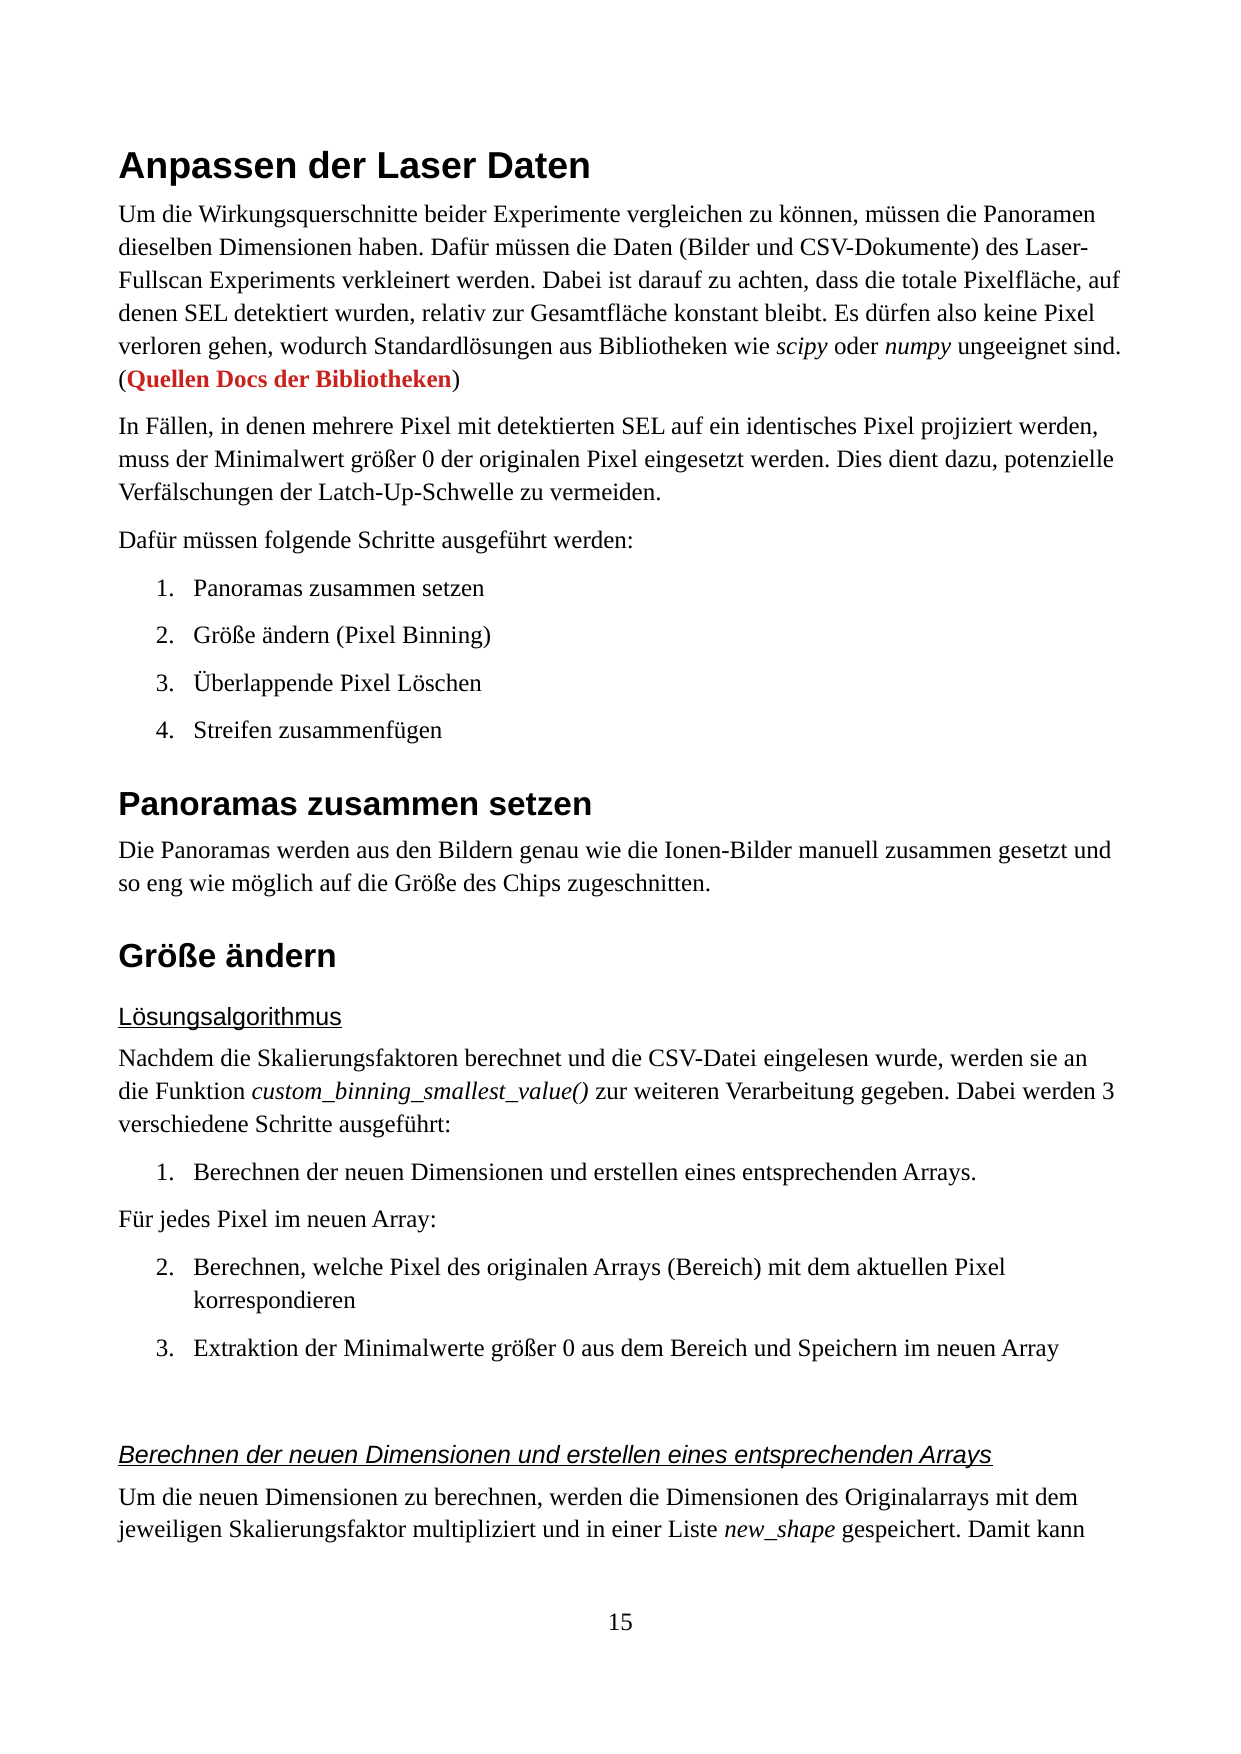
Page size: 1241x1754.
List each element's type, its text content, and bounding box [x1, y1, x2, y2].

text In Fällen, in denen mehrere Pixel mit detektierten SEL auf ein identisches Pixel projiziert werden, muss der Minimalwert größer 0 der originalen Pixel eingesetzt werden. Dies dient dazu, potenzielle Verfälschungen der Latch-Up-Schwelle zu vermeiden. [118, 411, 1122, 506]
subtitle Anpassen der Laser Daten [118, 143, 1122, 186]
text Um die neuen Dimensionen zu berechnen, werden die Dimensionen des Originalarrays mit dem jeweiligen Skalierungsfaktor multipliziert und in einer Liste new_shape gespeichert. Damit kann [118, 1482, 1122, 1543]
subtitle Größe ändern [118, 936, 1122, 975]
list Extraktion der Minimalwerte größer 0 aus dem Bereich und Speichern im neuen Array [156, 1333, 1122, 1361]
subtitle Die Panoramas werden aus den Bildern genau wie die Ionen-Bilder manuell zusammen gesetzt und so eng wie möglich auf die Größe des Chips zugeschnitten. [118, 835, 1122, 897]
list Berechnen, welche Pixel des originalen Arrays (Bereich) mit dem aktuellen Pixel korrespondieren [156, 1252, 1122, 1314]
list Streifen zusammenfügen [156, 716, 1122, 744]
text Dafür müssen folgende Schritte ausgeführt werden: [118, 525, 1122, 554]
subtitle Lösungsalgorithmus [118, 1002, 1122, 1031]
subtitle Panoramas zusammen setzen [118, 784, 1122, 822]
text Für jedes Pixel im neuen Array: [118, 1204, 1122, 1233]
list Berechnen der neuen Dimensionen und erstellen eines entsprechenden Arrays. [156, 1157, 1122, 1186]
text Nachdem die Skalierungsfaktoren berechnet und die CSV-Datei eingelesen wurde, werden sie an die Funktion custom_binning_smallest_value() zur weiteren Verarbeitung gegeben. Dabei werden 3 verschiedene Schritte ausgeführt: [118, 1043, 1122, 1138]
text Um die Wirkungsquerschnitte beider Experimente vergleichen zu können, müssen die Panoramen dieselben Dimensionen haben. Dafür müssen die Daten (Bilder und CSV-Dokumente) des Laser-Fullscan Experiments verkleinert werden. Dabei ist darauf zu achten, dass die totale Pixelfläche, auf denen SEL detektiert wurden, relativ zur Gesamtfläche konstant bleibt. Es dürfen also keine Pixel verloren gehen, wodurch Standardlösungen aus Bibliotheken wie scipy oder numpy ungeeignet sind. (Quellen Docs der Bibliotheken) [118, 199, 1122, 393]
list Größe ändern (Pixel Binning) [156, 620, 1122, 649]
subtitle Berechnen der neuen Dimensionen und erstellen eines entsprechenden Arrays [118, 1440, 1122, 1469]
list Panoramas zusammen setzen [156, 573, 1122, 601]
list Überlappende Pixel Löschen [156, 668, 1122, 697]
